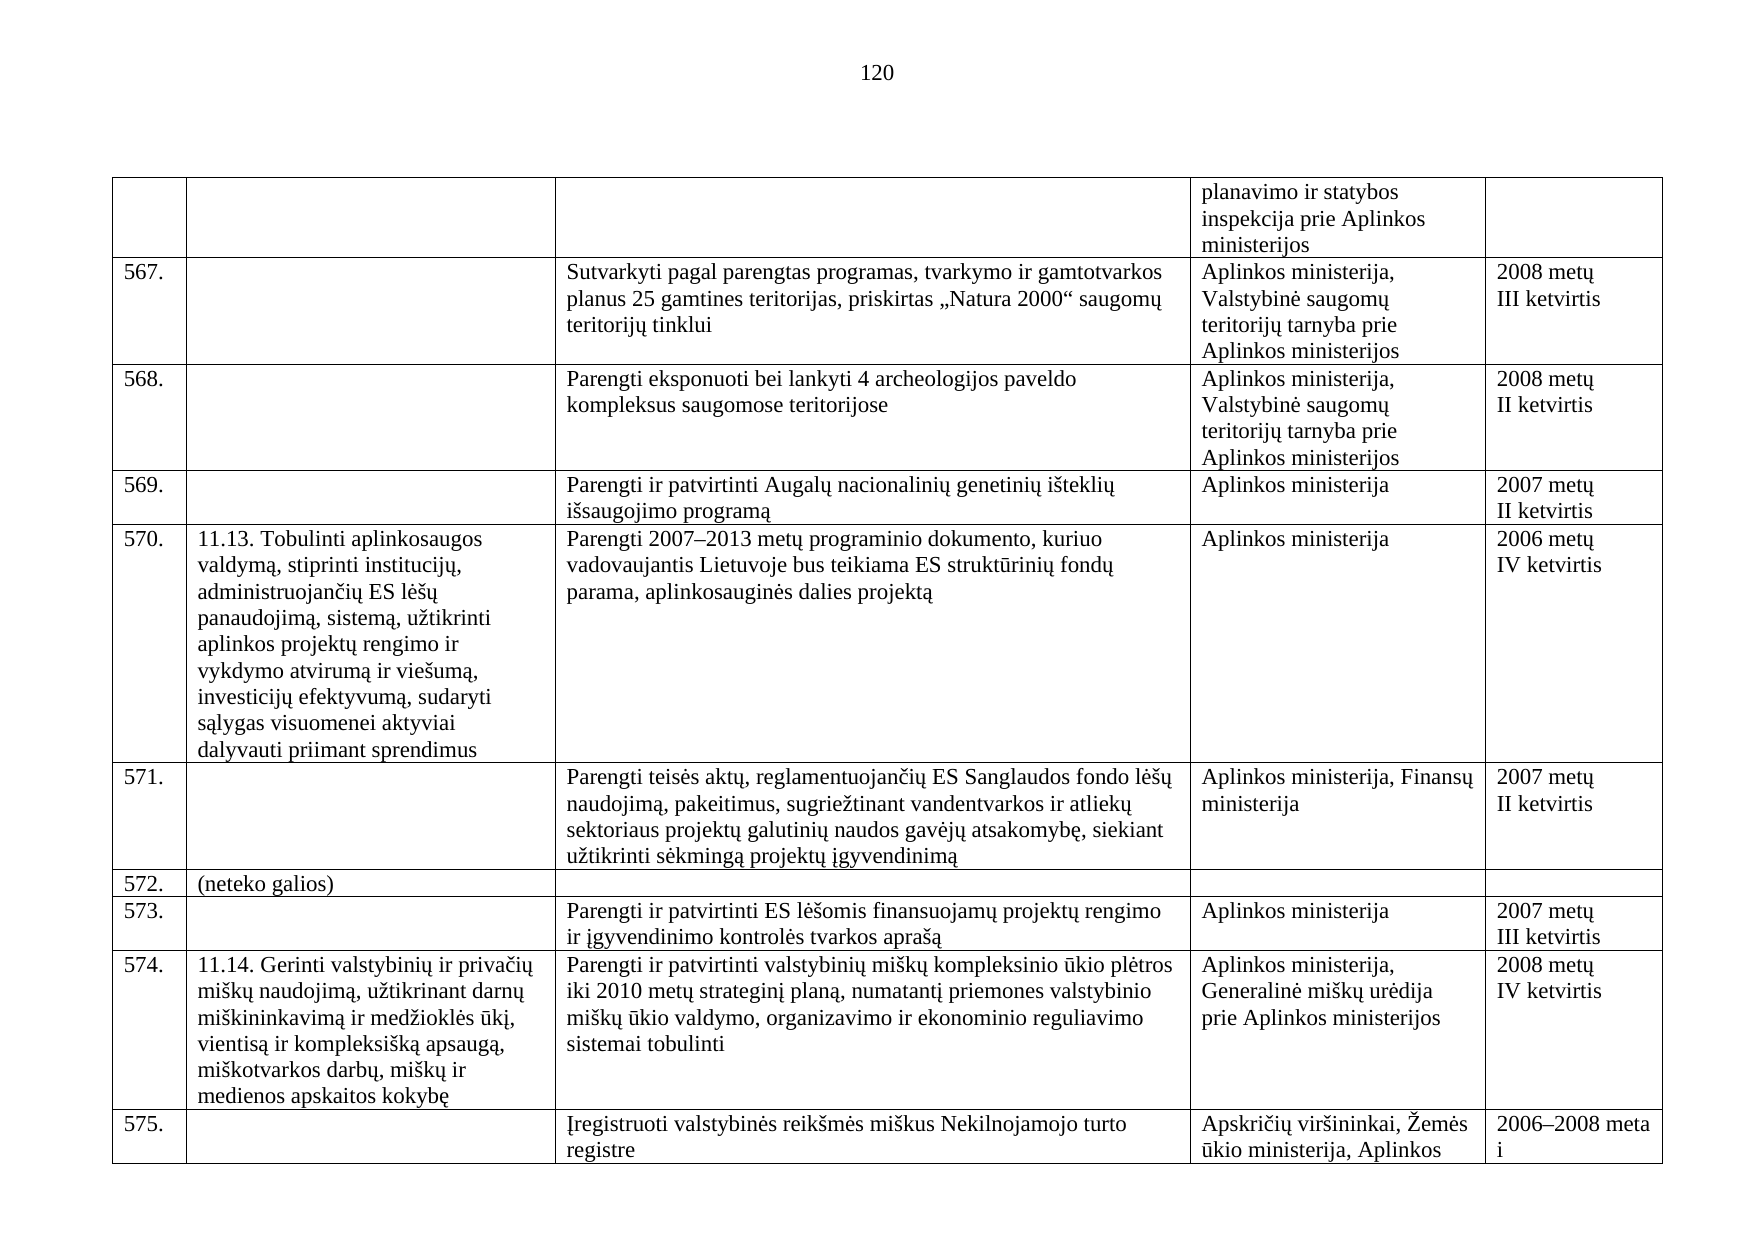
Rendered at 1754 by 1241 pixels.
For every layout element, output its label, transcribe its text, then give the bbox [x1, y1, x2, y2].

table_cell [556, 870, 1190, 896]
table_cell 2008 metų II ketvirtis [1486, 365, 1662, 470]
table_cell 11.13. Tobulinti aplinkosaugos valdymą, stiprinti institucijų, administruojančių ES lėšų panaudojimą, sistemą, užtikrinti aplinkos projektų rengimo ir vykdymo atvirumą ir viešumą, investicijų efektyvumą, sudaryti sąlygas visuomenei aktyviai dalyvauti priimant sprendimus [187, 525, 555, 762]
table_cell Parengti 2007–2013 metų programinio dokumento, kuriuo vadovaujantis Lietuvoje bus teikiama ES struktūrinių fondų parama, aplinkosauginės dalies projektą [556, 525, 1190, 762]
table_cell Aplinkos ministerija [1191, 897, 1485, 950]
table_cell [187, 1110, 555, 1163]
table_cell [187, 897, 555, 950]
table_cell Parengti ir patvirtinti Augalų nacionalinių genetinių išteklių išsaugojimo programą [556, 471, 1190, 524]
table_cell [1486, 870, 1662, 896]
table_cell 2006 metų IV ketvirtis [1486, 525, 1662, 762]
table_cell [1191, 870, 1485, 896]
table_cell [1486, 178, 1662, 257]
table_cell Sutvarkyti pagal parengtas programas, tvarkymo ir gamtotvarkos planus 25 gamtines teritorijas, priskirtas „Natura 2000“ saugomų teritorijų tinklui [556, 258, 1190, 364]
table_cell 572. [113, 870, 186, 896]
table_cell [187, 365, 555, 470]
table_cell 2007 metų II ketvirtis [1486, 471, 1662, 524]
table_cell 2008 metų III ketvirtis [1486, 258, 1662, 364]
table_cell 568. [113, 365, 186, 470]
table_cell Aplinkos ministerija, Valstybinė saugomų teritorijų tarnyba prie Aplinkos ministerijos [1191, 365, 1485, 470]
table_cell Parengti eksponuoti bei lankyti 4 archeologijos paveldo kompleksus saugomose teritorijose [556, 365, 1190, 470]
table_cell [556, 178, 1190, 257]
table_cell 573. [113, 897, 186, 950]
table_cell [187, 258, 555, 364]
table_cell Parengti ir patvirtinti ES lėšomis finansuojamų projektų rengimo ir įgyvendinimo kontrolės tvarkos aprašą [556, 897, 1190, 950]
table_cell 2006–2008 metai [1486, 1110, 1662, 1163]
table_cell (neteko galios) [187, 870, 555, 896]
table_cell 2008 metų IV ketvirtis [1486, 951, 1662, 1109]
table_cell 11.14. Gerinti valstybinių ir privačių miškų naudojimą, užtikrinant darnų miškininkavimą ir medžioklės ūkį, vientisą ir kompleksišką apsaugą, miškotvarkos darbų, miškų ir medienos apskaitos kokybę [187, 951, 555, 1109]
table_cell 575. [113, 1110, 186, 1163]
table_cell [187, 471, 555, 524]
table_cell 2007 metų II ketvirtis [1486, 763, 1662, 869]
table_cell Aplinkos ministerija [1191, 471, 1485, 524]
table_cell 570. [113, 525, 186, 762]
table_cell 571. [113, 763, 186, 869]
table_cell 574. [113, 951, 186, 1109]
table_cell 2007 metų III ketvirtis [1486, 897, 1662, 950]
table_cell Parengti ir patvirtinti valstybinių miškų kompleksinio ūkio plėtros iki 2010 metų strateginį planą, numatantį priemones valstybinio miškų ūkio valdymo, organizavimo ir ekonominio reguliavimo sistemai tobulinti [556, 951, 1190, 1109]
table_cell 569. [113, 471, 186, 524]
table_cell 567. [113, 258, 186, 364]
table_cell planavimo ir statybos inspekcija prie Aplinkos ministerijos [1191, 178, 1485, 257]
table_cell Apskričių viršininkai, Žemės ūkio ministerija, Aplinkos [1191, 1110, 1485, 1163]
table_cell Aplinkos ministerija [1191, 525, 1485, 762]
table_cell Aplinkos ministerija, Finansų ministerija [1191, 763, 1485, 869]
table_cell Aplinkos ministerija, Generalinė miškų urėdija prie Aplinkos ministerijos [1191, 951, 1485, 1109]
table_cell [113, 178, 186, 257]
table_cell [187, 763, 555, 869]
table_cell Įregistruoti valstybinės reikšmės miškus Nekilnojamojo turto registre [556, 1110, 1190, 1163]
table_cell [187, 178, 555, 257]
table_cell Parengti teisės aktų, reglamentuojančių ES Sanglaudos fondo lėšų naudojimą, pakeitimus, sugriežtinant vandentvarkos ir atliekų sektoriaus projektų galutinių naudos gavėjų atsakomybę, siekiant užtikrinti sėkmingą projektų įgyvendinimą [556, 763, 1190, 869]
table_cell Aplinkos ministerija, Valstybinė saugomų teritorijų tarnyba prie Aplinkos ministerijos [1191, 258, 1485, 364]
